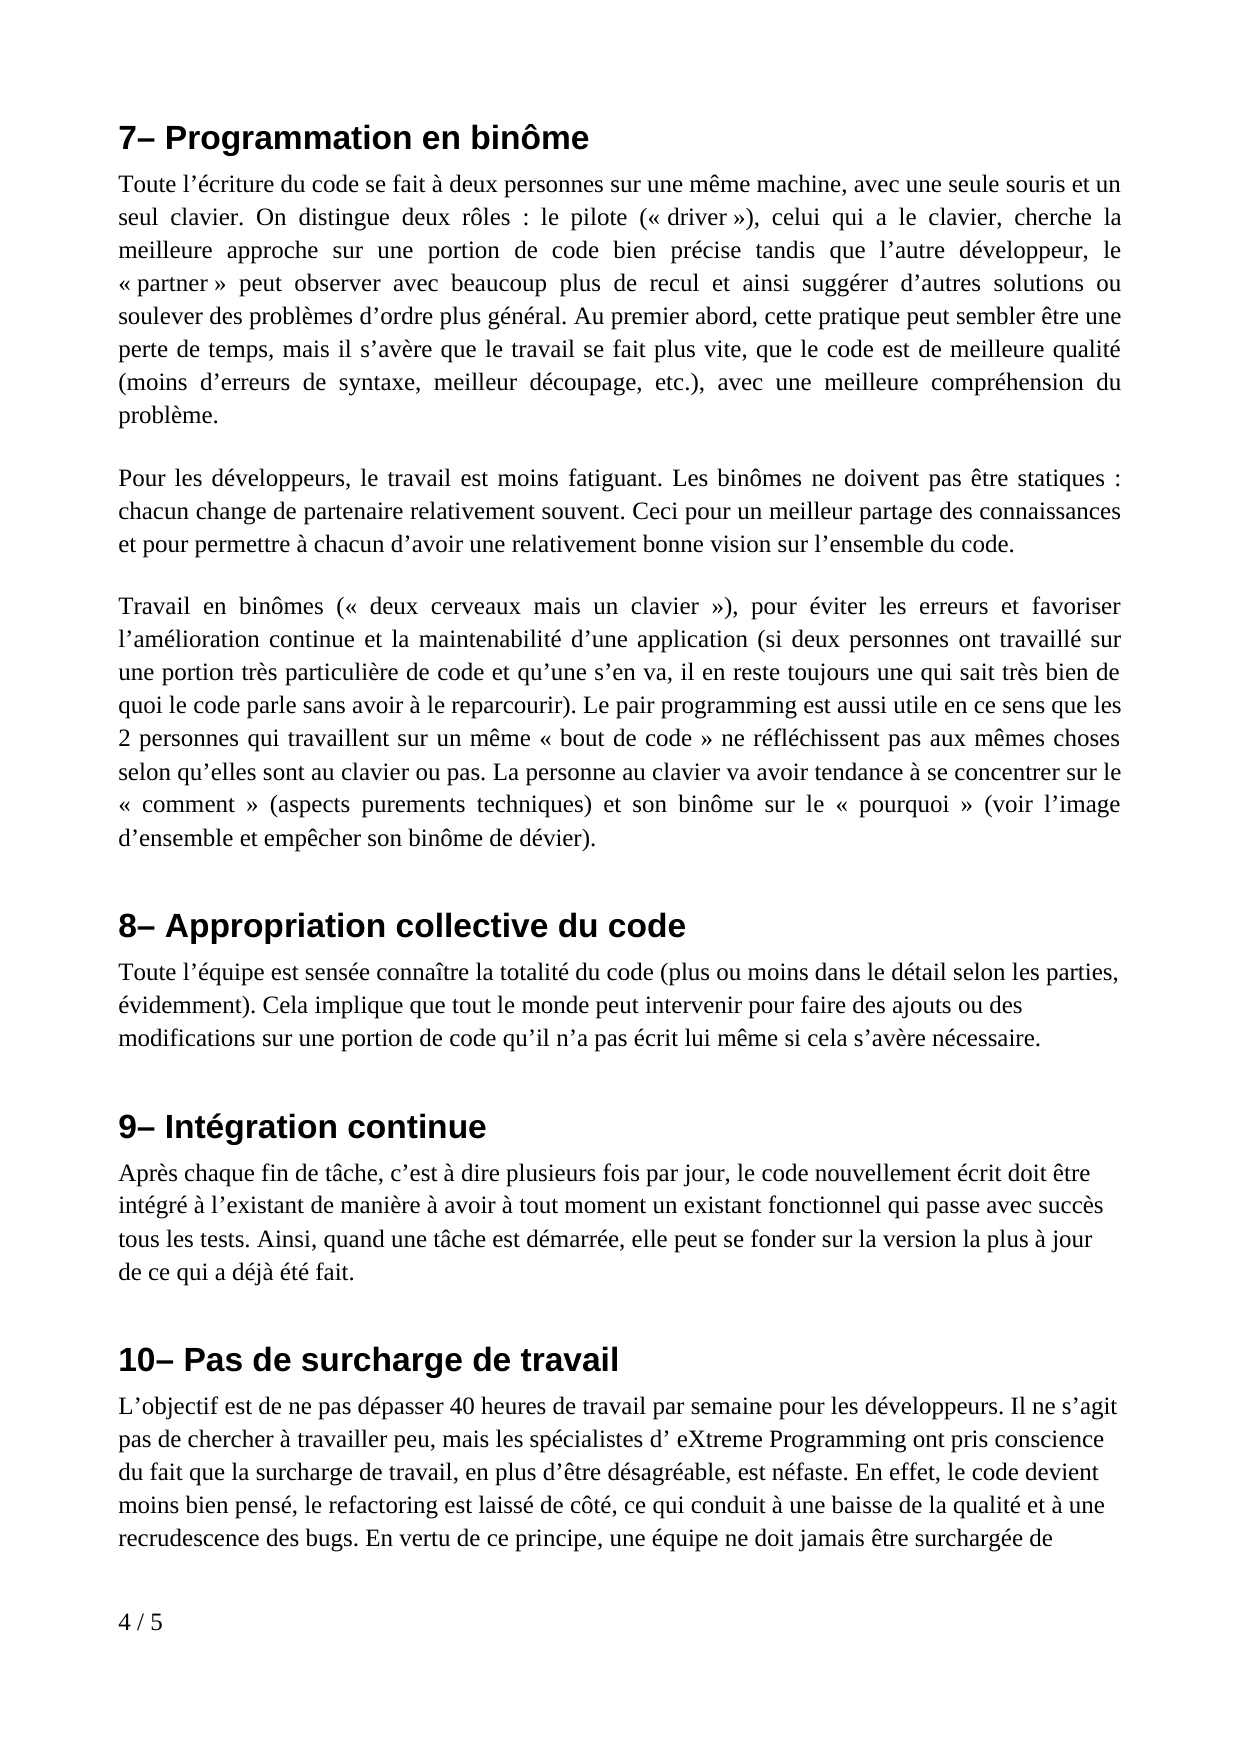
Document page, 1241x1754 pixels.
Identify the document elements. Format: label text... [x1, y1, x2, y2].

text Toute l’écriture du code se fait à deux personnes sur une même machine, avec une seule souris et un seul clavier. On distingue deux rôles : le pilote (« driver »), celui qui a le clavier, cherche la meilleure approche sur une portion de code bien précise tandis que l’autre développeur, le « partner » peut observer avec beaucoup plus de recul et ainsi suggérer d’autres solutions ou soulever des problèmes d’ordre plus général. Au premier abord, cette pratique peut sembler être une perte de temps, mais il s’avère que le travail se fait plus vite, que le code est de meilleure qualité (moins d’erreurs de syntaxe, meilleur découpage, etc.), avec une meilleure compréhension du problème. [118, 169, 1122, 429]
text Pour les développeurs, le travail est moins fatiguant. Les binômes ne doivent pas être statiques : chacun change de partenaire relativement souvent. Ceci pour un meilleur partage des connaissances et pour permettre à chacun d’avoir une relativement bonne vision sur l’ensemble du code. [118, 463, 1122, 558]
text Toute l’équipe est sensée connaître la totalité du code (plus ou moins dans le détail selon les parties, évidemment). Cela implique que tout le monde peut intervenir pour faire des ajouts ou des modifications sur une portion de code qu’il n’a pas écrit lui même si cela s’avère nécessaire. [118, 957, 1122, 1052]
subtitle 9– Intégration continue [118, 1106, 1122, 1145]
text L’objectif est de ne pas dépasser 40 heures de travail par semaine pour les développeurs. Il ne s’agit pas de chercher à travailler peu, mais les spécialistes d’ eXtreme Programming ont pris conscience du fait que la surcharge de travail, en plus d’être désagréable, est néfaste. En effet, le code devient moins bien pensé, le refactoring est laissé de côté, ce qui conduit à une baisse de la qualité et à une recrudescence des bugs. En vertu de ce principe, une équipe ne doit jamais être surchargée de [118, 1391, 1122, 1552]
subtitle 8– Appropriation collective du code [118, 906, 1122, 944]
subtitle 7– Programmation en binôme [118, 118, 1122, 157]
text Après chaque fin de tâche, c’est à dire plusieurs fois par jour, le code nouvellement écrit doit être intégré à l’existant de manière à avoir à tout moment un existant fonctionnel qui passe avec succès tous les tests. Ainsi, quand une tâche est démarrée, elle peut se fonder sur la version la plus à jour de ce qui a déjà été fait. [118, 1158, 1122, 1285]
subtitle 10– Pas de surcharge de travail [118, 1340, 1122, 1379]
text Travail en binômes (« deux cerveaux mais un clavier »), pour éviter les erreurs et favoriser l’amélioration continue et la maintenabilité d’une application (si deux personnes ont travaillé sur une portion très particulière de code et qu’une s’en va, il en reste toujours une qui sait très bien de quoi le code parle sans avoir à le reparcourir). Le pair programming est aussi utile en ce sens que les 2 personnes qui travaillent sur un même « bout de code » ne réfléchissent pas aux mêmes choses selon qu’elles sont au clavier ou pas. La personne au clavier va avoir tendance à se concentrer sur le « comment » (aspects purements techniques) et son binôme sur le « pourquoi » (voir l’image d’ensemble et empêcher son binôme de dévier). [118, 591, 1122, 851]
